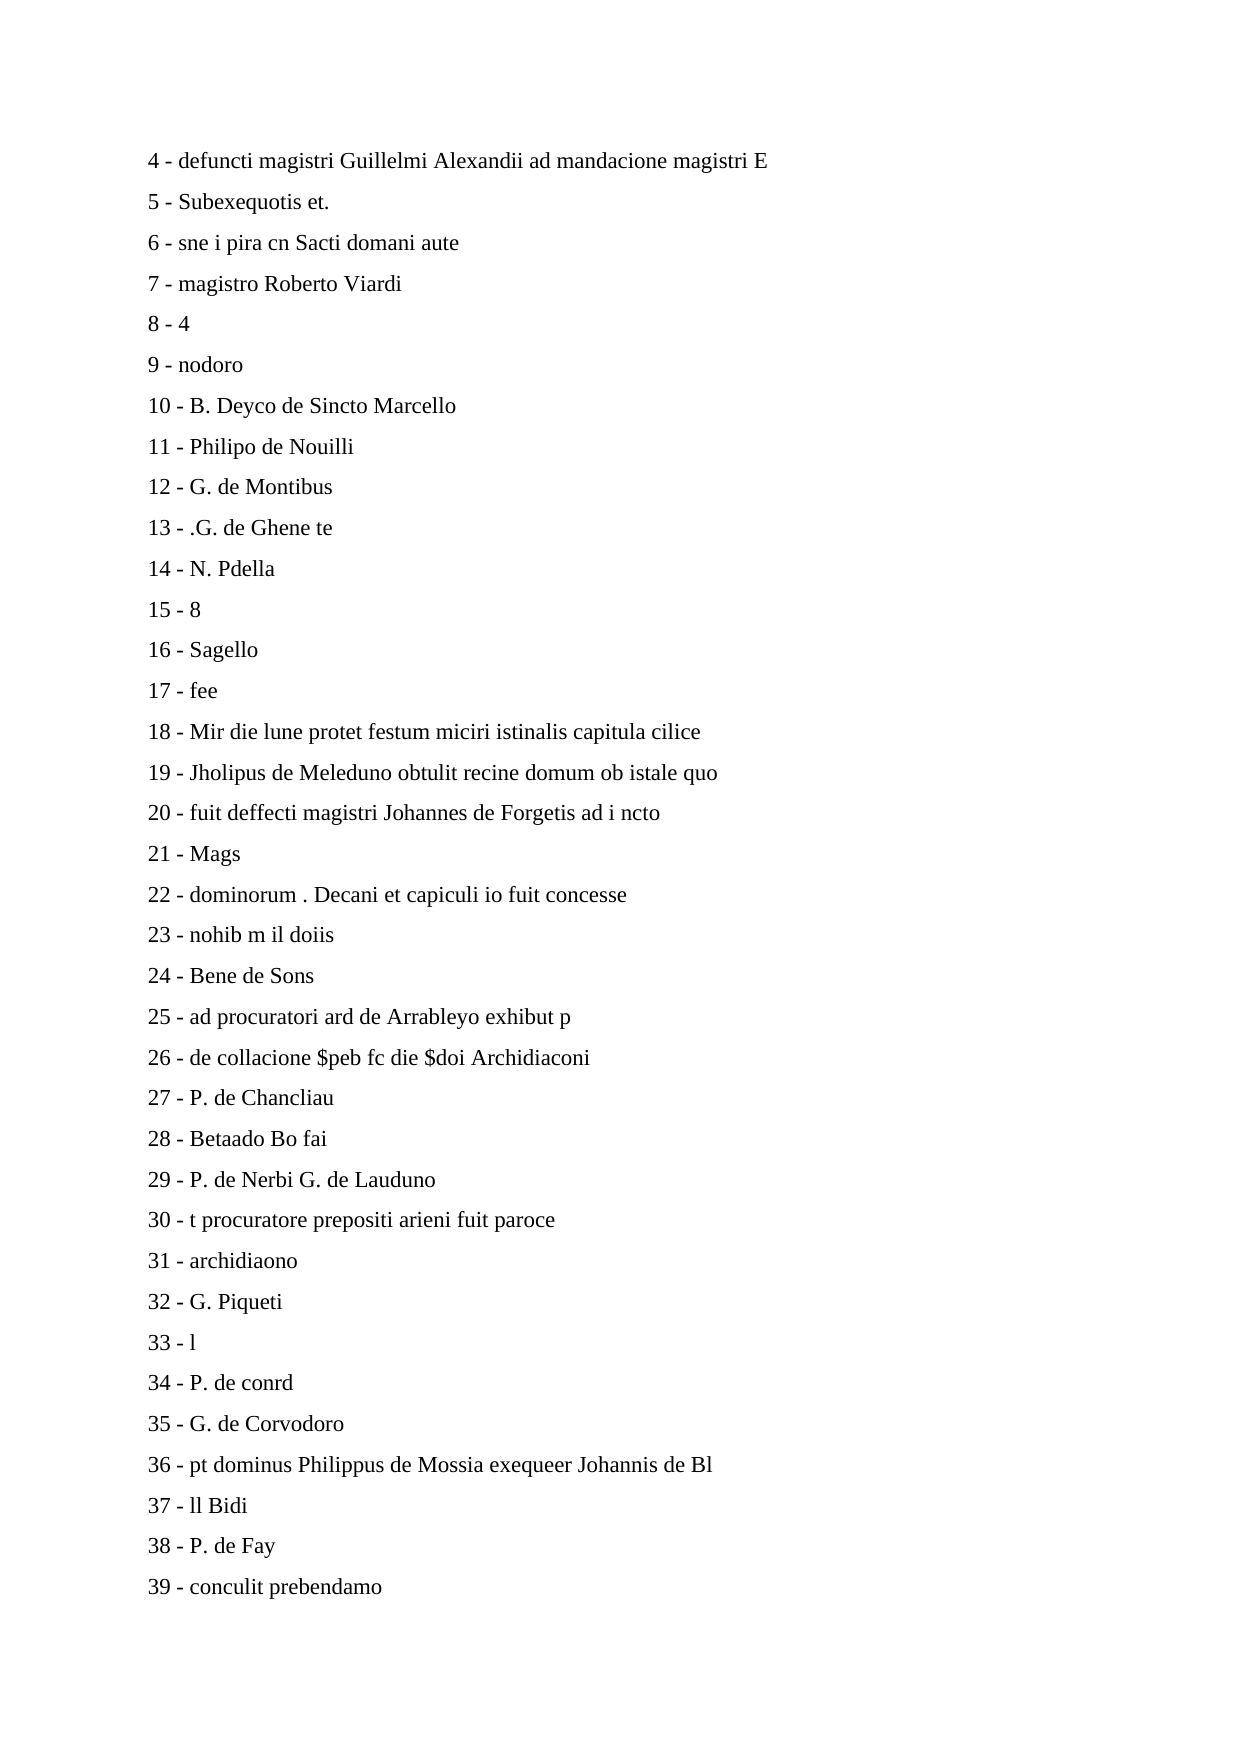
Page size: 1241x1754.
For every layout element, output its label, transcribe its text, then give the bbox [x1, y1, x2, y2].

text 37 - ll Bidi [148, 1492, 1093, 1518]
text 8 - 4 [148, 311, 1093, 337]
text 10 - B. Deyco de Sincto Marcello [148, 392, 1093, 418]
text 34 - P. de conrd [148, 1369, 1093, 1396]
text 28 - Betaado Bo fai [148, 1125, 1093, 1151]
text 23 - nohib m il doiis [148, 921, 1093, 948]
text 13 - .G. de Ghene te [148, 514, 1093, 541]
text 16 - Sagello [148, 636, 1093, 663]
text 26 - de collacione $peb fc die $doi Archidiaconi [148, 1044, 1093, 1070]
text 27 - P. de Chancliau [148, 1084, 1093, 1111]
text 7 - magistro Roberto Viardi [148, 270, 1093, 296]
text 35 - G. de Corvodoro [148, 1410, 1093, 1437]
text 25 - ad procuratori ard de Arrableyo exhibut p [148, 1003, 1093, 1029]
text 12 - G. de Montibus [148, 473, 1093, 500]
text 36 - pt dominus Philippus de Mossia exequeer Johannis de Bl [148, 1451, 1093, 1477]
text 31 - archidiaono [148, 1247, 1093, 1274]
text 20 - fuit deffecti magistri Johannes de Forgetis ad i ncto [148, 799, 1093, 826]
text 6 - sne i pira cn Sacti domani aute [148, 229, 1093, 255]
text 22 - dominorum . Decani et capiculi io fuit concesse [148, 881, 1093, 907]
text 19 - Jholipus de Meleduno obtulit recine domum ob istale quo [148, 758, 1093, 785]
text 33 - l [148, 1329, 1093, 1355]
text 11 - Philipo de Nouilli [148, 433, 1093, 459]
text 9 - nodoro [148, 351, 1093, 378]
text 14 - N. Pdella [148, 555, 1093, 581]
text 4 - defuncti magistri Guillelmi Alexandii ad mandacione magistri E [148, 148, 1093, 174]
text 18 - Mir die lune protet festum miciri istinalis capitula cilice [148, 718, 1093, 744]
text 24 - Bene de Sons [148, 962, 1093, 988]
text 38 - P. de Fay [148, 1532, 1093, 1559]
text 17 - fee [148, 677, 1093, 703]
text 39 - conculit prebendamo [148, 1573, 1093, 1599]
text 5 - Subexequotis et. [148, 188, 1093, 215]
text 30 - t procuratore prepositi arieni fuit paroce [148, 1207, 1093, 1233]
text 21 - Mags [148, 840, 1093, 866]
text 15 - 8 [148, 596, 1093, 622]
text 29 - P. de Nerbi G. de Lauduno [148, 1166, 1093, 1192]
text 32 - G. Piqueti [148, 1288, 1093, 1314]
